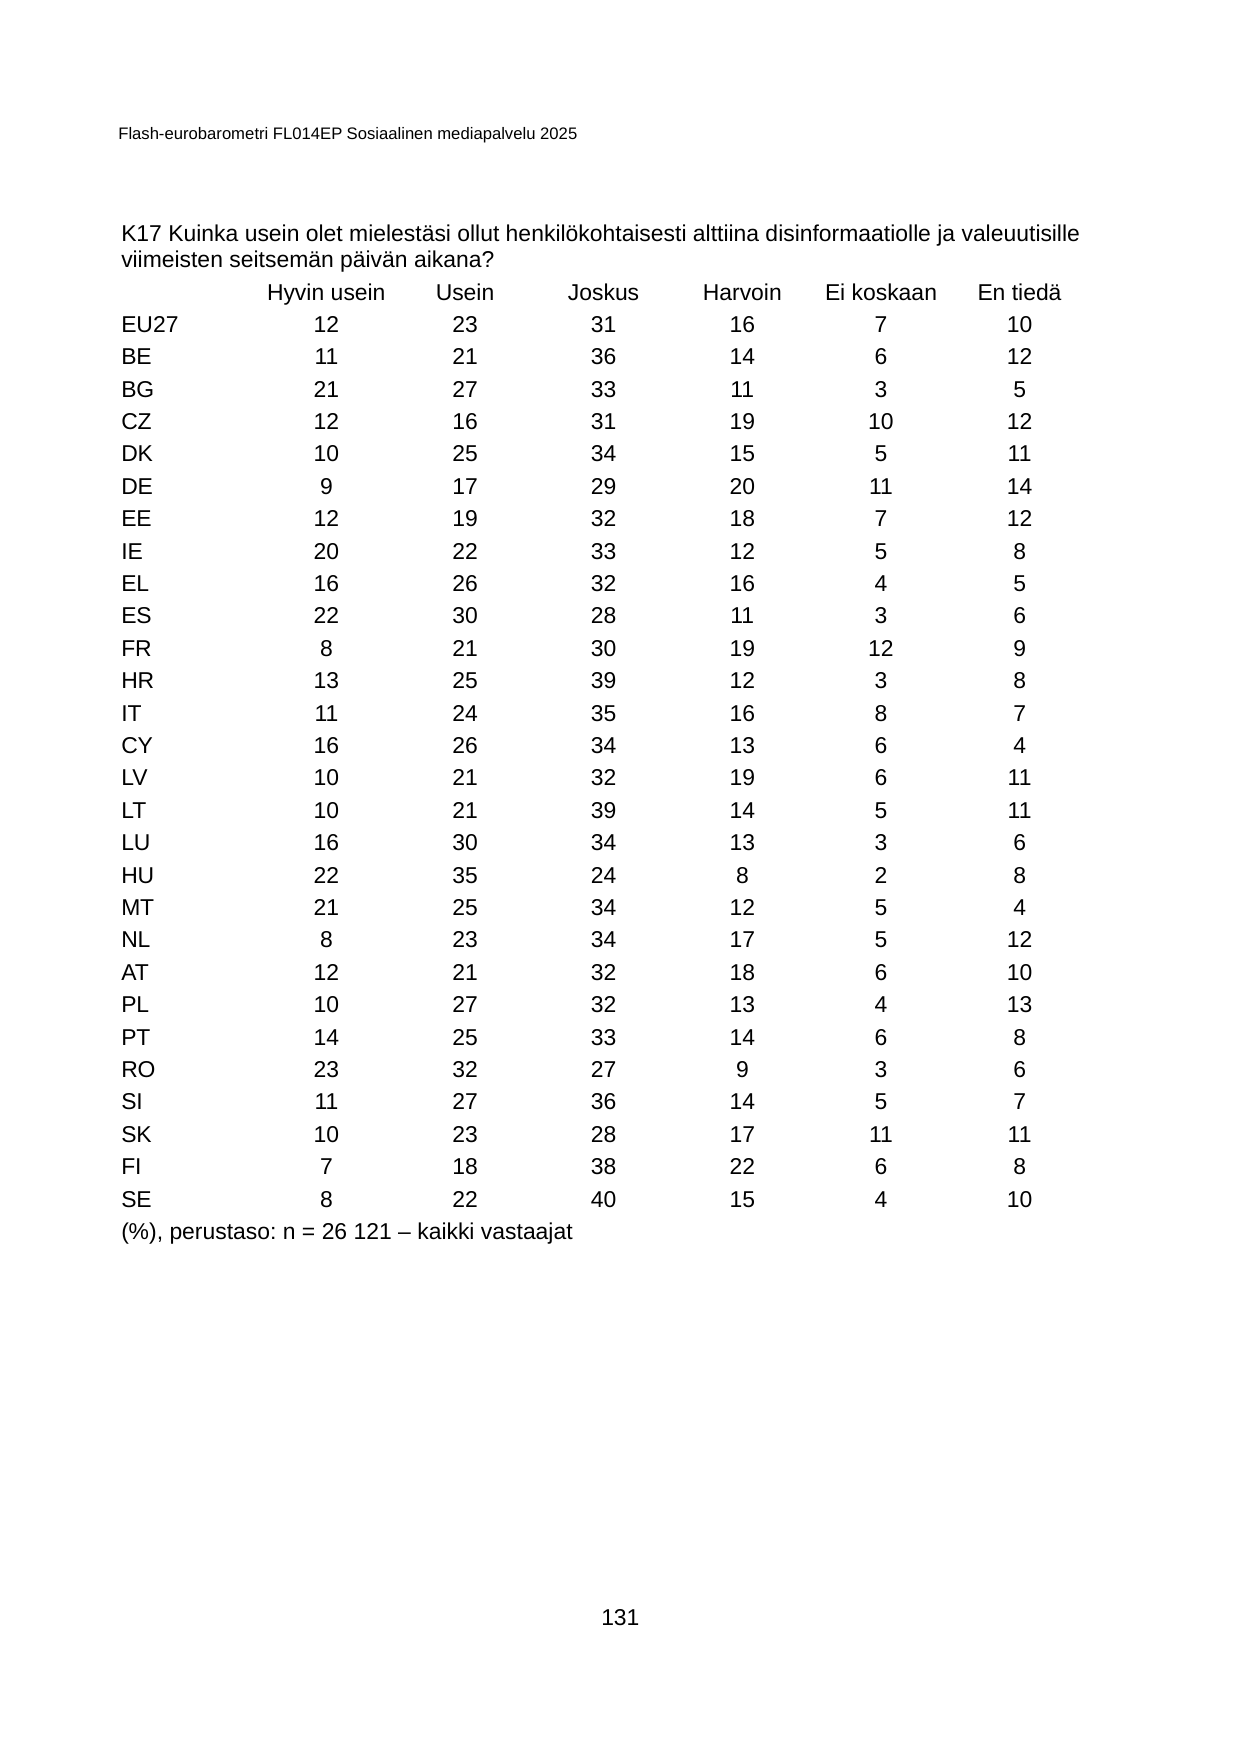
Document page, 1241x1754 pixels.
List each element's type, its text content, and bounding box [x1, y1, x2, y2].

table_cell NL [118, 923, 257, 956]
table_cell 4 [811, 1183, 950, 1215]
table_cell 9 [950, 632, 1089, 664]
table_cell AT [118, 956, 257, 988]
table_cell 11 [673, 599, 811, 632]
table_cell 11 [673, 373, 811, 405]
table_cell 12 [950, 502, 1089, 534]
table_cell 25 [395, 664, 534, 697]
table_cell 9 [673, 1053, 811, 1085]
table_cell 13 [673, 729, 811, 761]
table_cell 7 [811, 502, 950, 534]
table_cell 39 [534, 664, 673, 697]
table_cell 17 [673, 923, 811, 956]
table_cell 14 [673, 1085, 811, 1118]
table_cell 8 [950, 664, 1089, 697]
table_cell 11 [950, 1118, 1089, 1150]
table_cell 16 [673, 308, 811, 340]
table_cell 5 [950, 373, 1089, 405]
table_cell 6 [950, 826, 1089, 858]
table_cell 11 [257, 697, 395, 729]
table_cell 24 [534, 859, 673, 891]
table_cell 30 [395, 599, 534, 632]
table_cell 40 [534, 1183, 673, 1215]
table_cell 13 [673, 988, 811, 1021]
table_cell Joskus [534, 275, 673, 308]
table_cell 32 [534, 761, 673, 794]
table_cell 27 [395, 1085, 534, 1118]
table_cell 10 [257, 761, 395, 794]
table_cell 17 [673, 1118, 811, 1150]
table_cell IT [118, 697, 257, 729]
table_cell 5 [811, 1085, 950, 1118]
table_cell 20 [673, 470, 811, 502]
table_cell 26 [395, 729, 534, 761]
table_cell 21 [395, 794, 534, 826]
table_cell EE [118, 502, 257, 534]
table_cell 5 [950, 567, 1089, 599]
table_cell 4 [950, 891, 1089, 923]
table_cell 6 [811, 729, 950, 761]
table_cell 25 [395, 438, 534, 470]
table_cell PT [118, 1021, 257, 1053]
table_cell 22 [257, 599, 395, 632]
table_cell 11 [257, 340, 395, 373]
table_cell 10 [257, 794, 395, 826]
table_cell 30 [395, 826, 534, 858]
table_cell 14 [257, 1021, 395, 1053]
table_cell 8 [950, 859, 1089, 891]
table_cell 28 [534, 599, 673, 632]
table_cell ES [118, 599, 257, 632]
table_cell 19 [673, 761, 811, 794]
table_cell 26 [395, 567, 534, 599]
table_cell 18 [395, 1150, 534, 1182]
table_cell 5 [811, 891, 950, 923]
table_cell 32 [534, 567, 673, 599]
table_header K17 Kuinka usein olet mielestäsi ollut henkilökohtaisesti alttiina disinformaatiolle ja valeuutisille viimeisten seitsemän päivän aikana? [118, 217, 1089, 275]
table_cell 31 [534, 405, 673, 437]
table_cell 8 [257, 632, 395, 664]
table_cell 13 [257, 664, 395, 697]
table_cell 16 [257, 567, 395, 599]
table_cell 27 [534, 1053, 673, 1085]
table_cell 19 [395, 502, 534, 534]
table_cell 11 [811, 1118, 950, 1150]
table_cell 18 [673, 502, 811, 534]
table_cell EU27 [118, 308, 257, 340]
table_cell 25 [395, 891, 534, 923]
table_cell 12 [257, 502, 395, 534]
table_cell FR [118, 632, 257, 664]
table_cell 38 [534, 1150, 673, 1182]
table_cell 8 [950, 535, 1089, 567]
table_cell 12 [673, 535, 811, 567]
table_cell 16 [257, 729, 395, 761]
table_cell 10 [950, 956, 1089, 988]
table_cell Harvoin [673, 275, 811, 308]
table_cell 11 [950, 438, 1089, 470]
table_cell En tiedä [950, 275, 1089, 308]
table_cell 35 [534, 697, 673, 729]
table_cell 16 [673, 567, 811, 599]
table_cell 10 [811, 405, 950, 437]
table_cell 13 [673, 826, 811, 858]
table_cell 22 [395, 535, 534, 567]
table_cell 6 [950, 1053, 1089, 1085]
table_cell 27 [395, 373, 534, 405]
table_cell 3 [811, 1053, 950, 1085]
table_cell 28 [534, 1118, 673, 1150]
table_cell 21 [257, 373, 395, 405]
table_cell 8 [950, 1021, 1089, 1053]
table_cell 24 [395, 697, 534, 729]
table_cell 21 [395, 340, 534, 373]
table_cell 32 [534, 988, 673, 1021]
table_cell 21 [257, 891, 395, 923]
table_cell [118, 275, 257, 308]
table_cell HR [118, 664, 257, 697]
table_cell 3 [811, 599, 950, 632]
table_cell 34 [534, 923, 673, 956]
table_cell 7 [811, 308, 950, 340]
table_cell 7 [257, 1150, 395, 1182]
table_cell SE [118, 1183, 257, 1215]
table_cell 3 [811, 826, 950, 858]
table_cell 13 [950, 988, 1089, 1021]
table_cell 11 [950, 794, 1089, 826]
table_cell 8 [257, 1183, 395, 1215]
table_cell 12 [673, 891, 811, 923]
table_cell 2 [811, 859, 950, 891]
table_cell 8 [673, 859, 811, 891]
table_cell 18 [673, 956, 811, 988]
table_cell 15 [673, 438, 811, 470]
table_cell 22 [395, 1183, 534, 1215]
table_cell 36 [534, 340, 673, 373]
table_cell 21 [395, 956, 534, 988]
table_cell 22 [673, 1150, 811, 1182]
table_cell 19 [673, 632, 811, 664]
table_cell 10 [257, 1118, 395, 1150]
table_cell PL [118, 988, 257, 1021]
table_cell EL [118, 567, 257, 599]
table_cell 34 [534, 729, 673, 761]
table_cell 5 [811, 438, 950, 470]
table_cell 32 [395, 1053, 534, 1085]
table_cell 31 [534, 308, 673, 340]
table_cell 12 [257, 405, 395, 437]
table_cell 11 [811, 470, 950, 502]
table_cell 10 [950, 1183, 1089, 1215]
table_cell 34 [534, 891, 673, 923]
table_cell 14 [673, 340, 811, 373]
table_cell 12 [257, 956, 395, 988]
table_cell 6 [811, 761, 950, 794]
table_cell 4 [811, 988, 950, 1021]
table_cell 21 [395, 632, 534, 664]
table_cell DE [118, 470, 257, 502]
table_cell 29 [534, 470, 673, 502]
table_cell IE [118, 535, 257, 567]
table_cell 4 [811, 567, 950, 599]
table_cell 6 [811, 1021, 950, 1053]
table_cell 12 [673, 664, 811, 697]
table_cell 8 [257, 923, 395, 956]
table_cell 14 [673, 1021, 811, 1053]
table_cell 30 [534, 632, 673, 664]
table_cell 33 [534, 535, 673, 567]
table_cell SK [118, 1118, 257, 1150]
table_cell RO [118, 1053, 257, 1085]
table_cell 9 [257, 470, 395, 502]
table_cell Usein [395, 275, 534, 308]
table_cell 17 [395, 470, 534, 502]
table_cell 8 [811, 697, 950, 729]
table_cell 33 [534, 1021, 673, 1053]
table_cell 22 [257, 859, 395, 891]
table_cell CY [118, 729, 257, 761]
table_cell 16 [673, 697, 811, 729]
table_cell SI [118, 1085, 257, 1118]
table_cell 23 [257, 1053, 395, 1085]
table_cell 33 [534, 373, 673, 405]
table_cell 5 [811, 794, 950, 826]
table_cell LT [118, 794, 257, 826]
table_cell 6 [811, 1150, 950, 1182]
table_cell CZ [118, 405, 257, 437]
table_cell 11 [257, 1085, 395, 1118]
table_cell 3 [811, 664, 950, 697]
table_cell 23 [395, 308, 534, 340]
table_cell 36 [534, 1085, 673, 1118]
table_cell 5 [811, 923, 950, 956]
table_cell MT [118, 891, 257, 923]
table_cell 10 [257, 988, 395, 1021]
table_cell 39 [534, 794, 673, 826]
table_cell 23 [395, 1118, 534, 1150]
table_cell 10 [257, 438, 395, 470]
table_cell 4 [950, 729, 1089, 761]
table_cell 5 [811, 535, 950, 567]
table_cell LV [118, 761, 257, 794]
table_cell 7 [950, 1085, 1089, 1118]
table_cell 32 [534, 956, 673, 988]
table_cell Hyvin usein [257, 275, 395, 308]
table_cell 12 [950, 340, 1089, 373]
table_cell (%), perustaso: n = 26 121 – kaikki vastaajat [118, 1215, 1089, 1247]
table_cell 19 [673, 405, 811, 437]
table_cell 27 [395, 988, 534, 1021]
table_cell 7 [950, 697, 1089, 729]
table_cell 25 [395, 1021, 534, 1053]
table_cell 20 [257, 535, 395, 567]
table_cell 12 [950, 405, 1089, 437]
table_cell 16 [395, 405, 534, 437]
table_cell 34 [534, 438, 673, 470]
table_cell 23 [395, 923, 534, 956]
table_cell 3 [811, 373, 950, 405]
table_cell 10 [950, 308, 1089, 340]
table_cell 12 [257, 308, 395, 340]
table_cell 14 [950, 470, 1089, 502]
table_cell BE [118, 340, 257, 373]
table_cell 35 [395, 859, 534, 891]
table_cell 6 [811, 340, 950, 373]
table_cell 6 [811, 956, 950, 988]
table_cell HU [118, 859, 257, 891]
table_cell 6 [950, 599, 1089, 632]
table_cell 8 [950, 1150, 1089, 1182]
table_cell Ei koskaan [811, 275, 950, 308]
table_cell 34 [534, 826, 673, 858]
table_cell 12 [950, 923, 1089, 956]
table_cell BG [118, 373, 257, 405]
table_cell DK [118, 438, 257, 470]
table_cell LU [118, 826, 257, 858]
table_cell 12 [811, 632, 950, 664]
table_cell 16 [257, 826, 395, 858]
table_cell FI [118, 1150, 257, 1182]
table_cell 21 [395, 761, 534, 794]
table_cell 14 [673, 794, 811, 826]
table_cell 11 [950, 761, 1089, 794]
table_cell 15 [673, 1183, 811, 1215]
table_cell 32 [534, 502, 673, 534]
